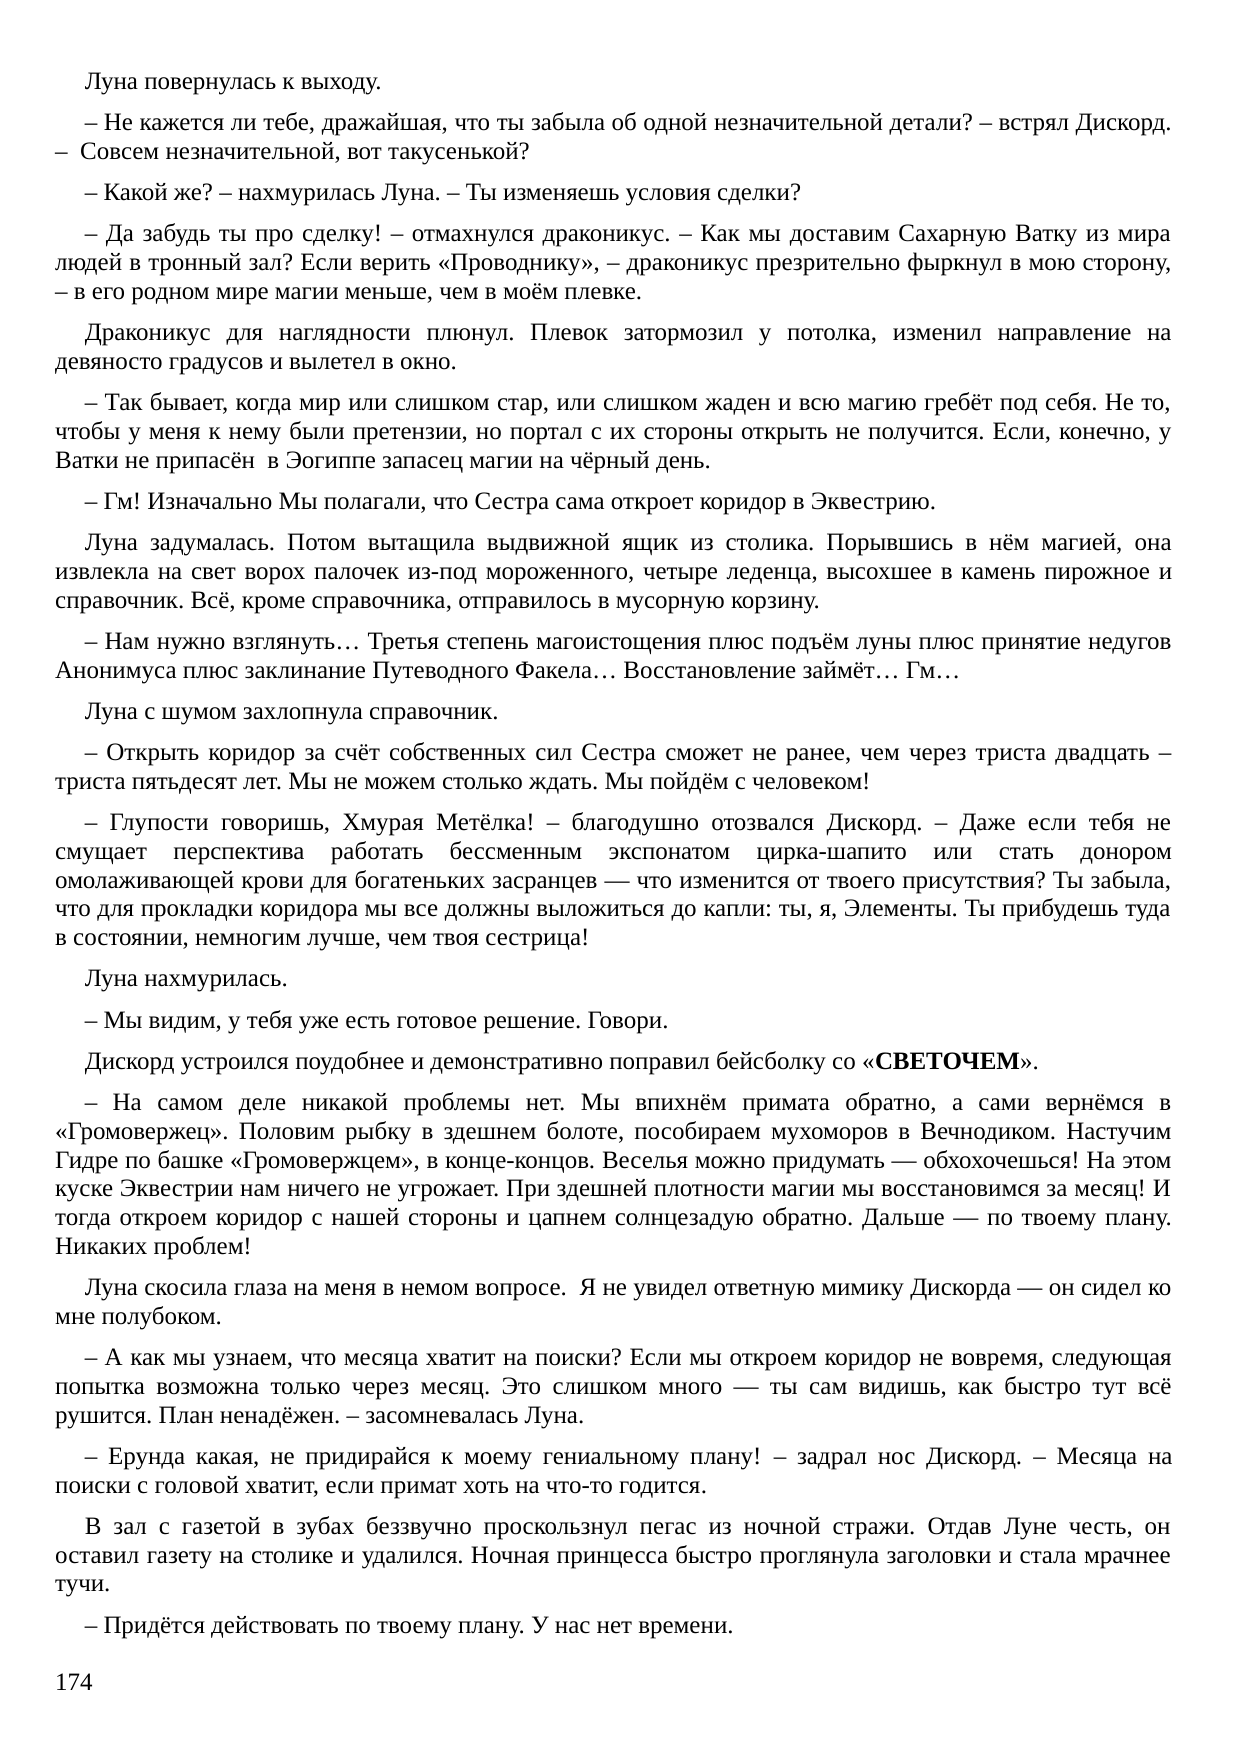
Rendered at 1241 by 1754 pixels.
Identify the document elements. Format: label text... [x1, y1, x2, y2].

text – Мы видим, у тебя уже есть готовое решение. Говори. [55, 1005, 1173, 1033]
text Дискорд устроился поудобнее и демонстративно поправил бейсболку со «СВЕТОЧЕМ». [55, 1046, 1173, 1075]
text – Не кажется ли тебе, дражайшая, что ты забыла об одной незначительной детали? – встрял Дискорд. – Совсем незначительной, вот такусенькой? [55, 107, 1173, 165]
text – Какой же? – нахмурилась Луна. – Ты изменяешь условия сделки? [55, 177, 1173, 206]
text Луна повернулась к выходу. [55, 66, 1173, 95]
text – А как мы узнаем, что месяца хватит на поиски? Если мы откроем коридор не вовремя, следующая попытка возможна только через месяц. Это слишком много — ты сам видишь, как быстро тут всё рушится. План ненадёжен. – засомневалась Луна. [55, 1342, 1173, 1428]
text Драконикус для наглядности плюнул. Плевок затормозил у потолка, изменил направление на девяносто градусов и вылетел в окно. [55, 317, 1173, 375]
text – Нам нужно взглянуть… Третья степень магоистощения плюс подъём луны плюс принятие недугов Анонимуса плюс заклинание Путеводного Факела… Восстановление займёт… Гм… [55, 626, 1173, 683]
text – Ерунда какая, не придирайся к моему гениальному плану! – задрал нос Дискорд. – Месяца на поиски с головой хватит, если примат хоть на что-то годится. [55, 1441, 1173, 1498]
text – Так бывает, когда мир или слишком стар, или слишком жаден и всю магию гребёт под себя. Не то, чтобы у меня к нему были претензии, но портал с их стороны открыть не получится. Если, конечно, у Ватки не припасён в Эогиппе запасец магии на чёрный день. [55, 387, 1173, 473]
text – Придётся действовать по твоему плану. У нас нет времени. [55, 1610, 1173, 1638]
text Луна нахмурилась. [55, 963, 1173, 992]
text – Да забудь ты про сделку! – отмахнулся драконикус. – Как мы доставим Сахарную Ватку из мира людей в тронный зал? Если верить «Проводнику», – драконикус презрительно фыркнул в мою сторону, – в его родном мире магии меньше, чем в моём плевке. [55, 218, 1173, 305]
text – Открыть коридор за счёт собственных сил Сестра сможет не ранее, чем через триста двадцать – триста пятьдесят лет. Мы не можем столько ждать. Мы пойдём с человеком! [55, 737, 1173, 795]
text – Глупости говоришь, Хмурая Метёлка! – благодушно отозвался Дискорд. – Даже если тебя не смущает перспектива работать бессменным экспонатом цирка-шапито или стать донором омолаживающей крови для богатеньких засранцев — что изменится от твоего присутствия? Ты забыла, что для прокладки коридора мы все должны выложиться до капли: ты, я, Элементы. Ты прибудешь туда в состоянии, немногим лучше, чем твоя сестрица! [55, 807, 1173, 951]
text Луна с шумом захлопнула справочник. [55, 696, 1173, 725]
text – Гм! Изначально Мы полагали, что Сестра сама откроет коридор в Эквестрию. [55, 486, 1173, 515]
text В зал с газетой в зубах беззвучно проскользнул пегас из ночной стражи. Отдав Луне честь, он оставил газету на столике и удалился. Ночная принцесса быстро проглянула заголовки и стала мрачнее тучи. [55, 1511, 1173, 1597]
text Луна скосила глаза на меня в немом вопросе. Я не увидел ответную мимику Дискорда — он сидел ко мне полубоком. [55, 1272, 1173, 1330]
text Луна задумалась. Потом вытащила выдвижной ящик из столика. Порывшись в нём магией, она извлекла на свет ворох палочек из-под мороженного, четыре леденца, высохшее в камень пирожное и справочник. Всё, кроме справочника, отправилось в мусорную корзину. [55, 527, 1173, 613]
text – На самом деле никакой проблемы нет. Мы впихнём примата обратно, а сами вернёмся в «Громовержец». Половим рыбку в здешнем болоте, пособираем мухоморов в Вечнодиком. Настучим Гидре по башке «Громовержцем», в конце-концов. Веселья можно придумать — обхохочешься! На этом куске Эквестрии нам ничего не угрожает. При здешней плотности магии мы восстановимся за месяц! И тогда откроем коридор с нашей стороны и цапнем солнцезадую обратно. Дальше — по твоему плану. Никаких проблем! [55, 1087, 1173, 1260]
